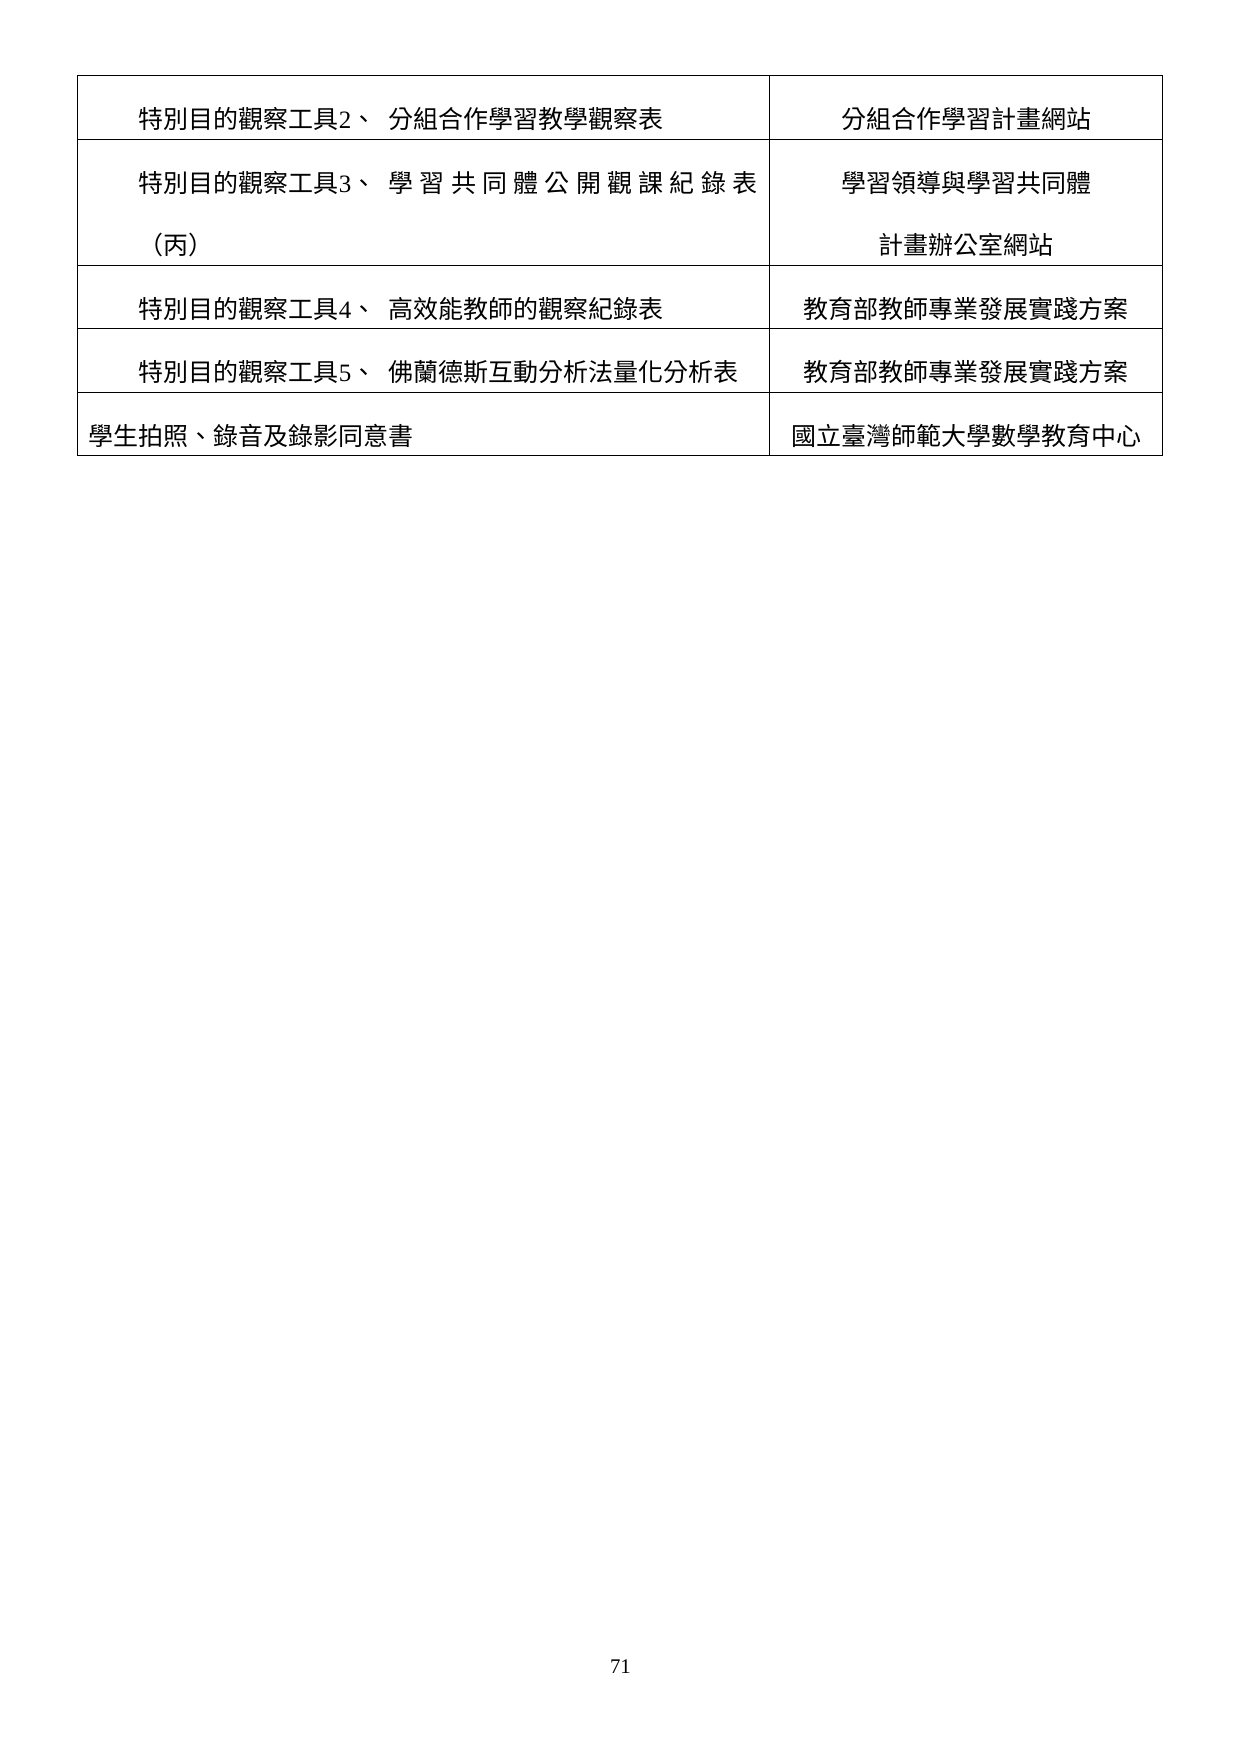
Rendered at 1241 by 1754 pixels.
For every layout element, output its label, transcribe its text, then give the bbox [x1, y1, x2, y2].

table_cell 教育部教師專業發展實踐方案 [770, 329, 1162, 392]
table_cell 學習領導與學習共同體 計畫辦公室網站 [770, 140, 1162, 265]
table_cell 學習共同體公開觀課紀錄表（丙） [78, 140, 769, 265]
table_cell 分組合作學習教學觀察表 [78, 76, 769, 139]
table_cell 學生拍照、錄音及錄影同意書 [78, 393, 769, 455]
table_cell 高效能教師的觀察紀錄表 [78, 266, 769, 328]
table_cell 佛蘭德斯互動分析法量化分析表 [78, 329, 769, 392]
table_cell 教育部教師專業發展實踐方案 [770, 266, 1162, 328]
table_cell 國立臺灣師範大學數學教育中心 [770, 393, 1162, 455]
table_cell 分組合作學習計畫網站 [770, 76, 1162, 139]
